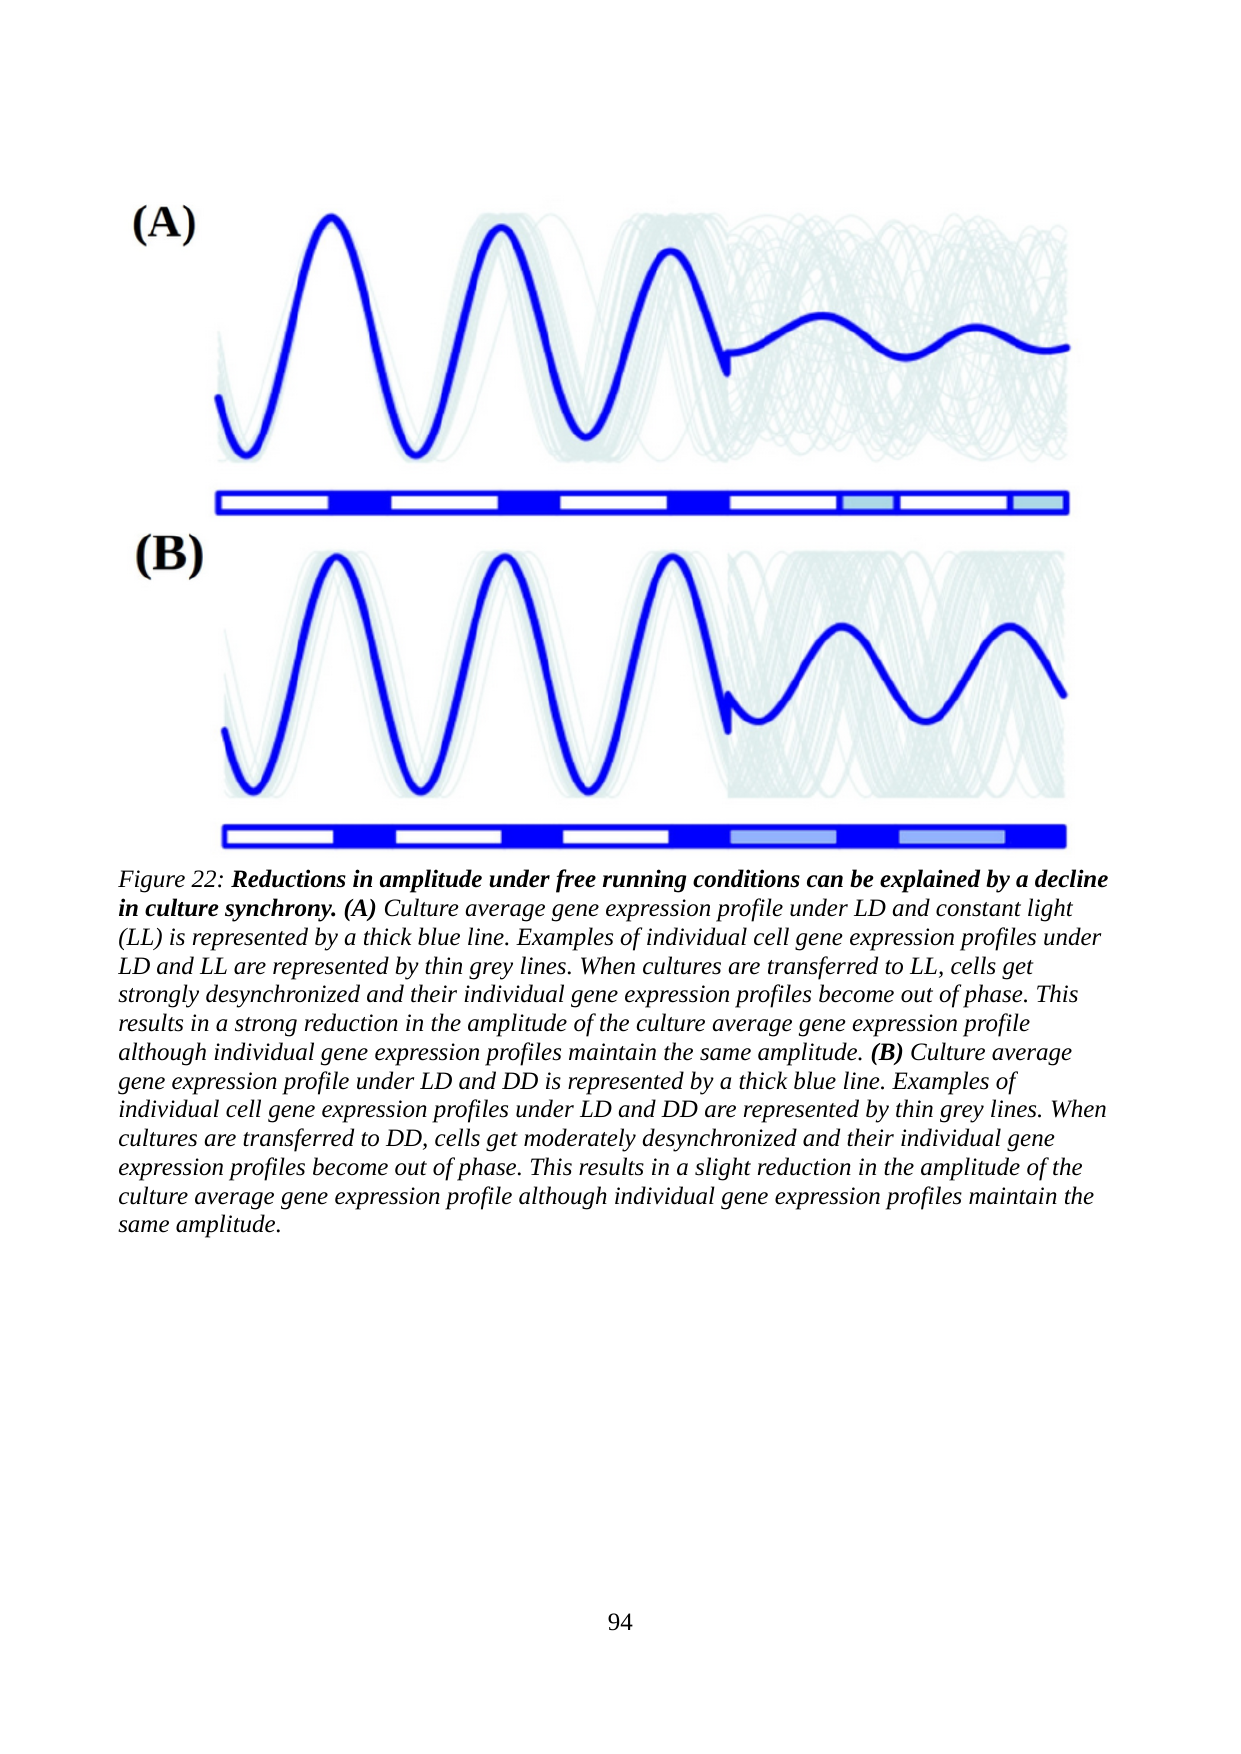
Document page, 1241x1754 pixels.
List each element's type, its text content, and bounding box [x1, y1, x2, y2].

picture [118, 188, 1123, 865]
text Figure 22: Reductions in amplitude under free running conditions can be explained by a decline in culture synchrony. (A) Culture average gene expression profile under LD and constant light (LL) is represented by a thick blue line. Examples of individual cell gene expression profiles under LD and LL are represented by thin grey lines. When cultures are transferred to LL, cells get strongly desynchronized and their individual gene expression profiles become out of phase. This results in a strong reduction in the amplitude of the culture average gene expression profile although individual gene expression profiles maintain the same amplitude. (B) Culture average gene expression profile under LD and DD is represented by a thick blue line. Examples of individual cell gene expression profiles under LD and DD are represented by thin grey lines. When cultures are transferred to DD, cells get moderately desynchronized and their individual gene expression profiles become out of phase. This results in a slight reduction in the amplitude of the culture average gene expression profile although individual gene expression profiles maintain the same amplitude. [118, 865, 1122, 1238]
